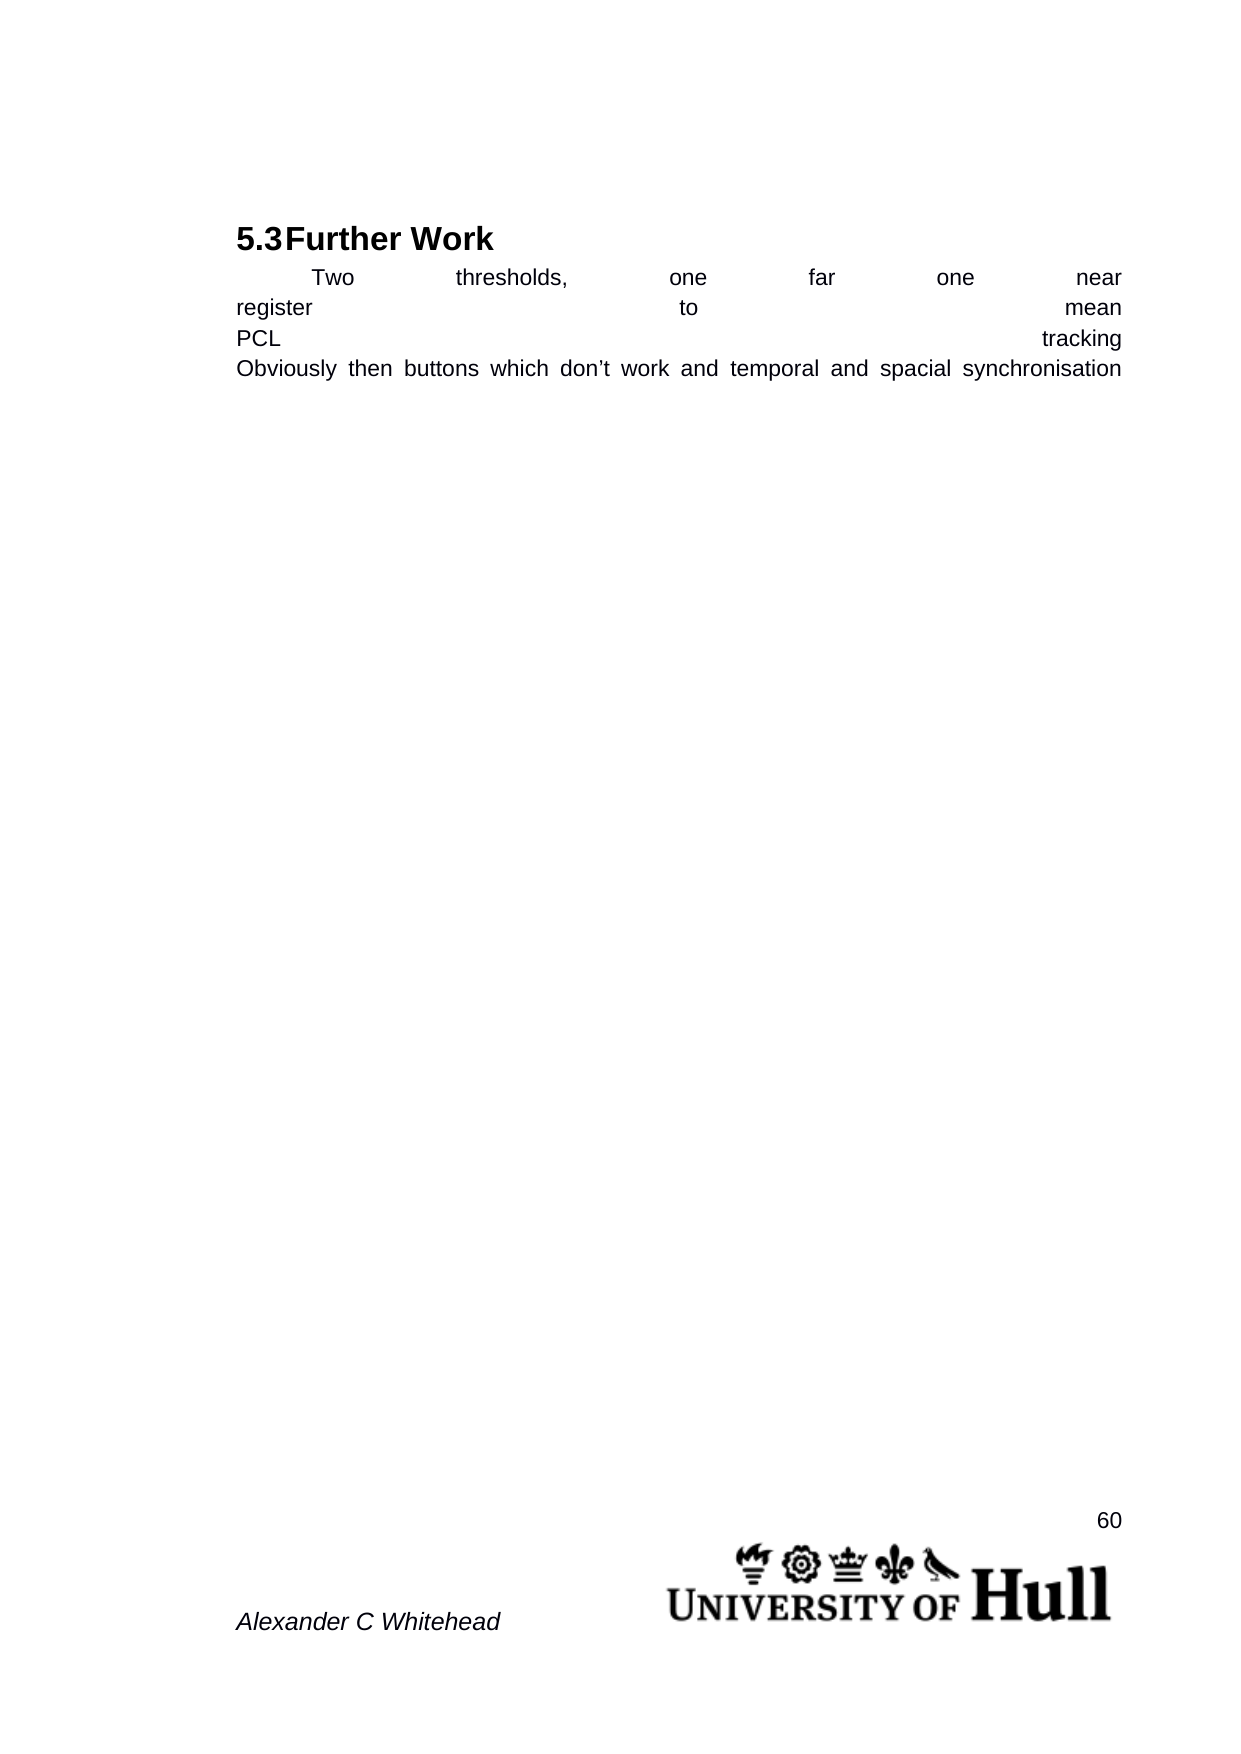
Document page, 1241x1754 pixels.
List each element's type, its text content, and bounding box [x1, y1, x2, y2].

picture [660, 1533, 1120, 1631]
text Two thresholds, one far one near register to mean PCL tracking Obviously then buttons which don’t work and temporal and spacial synchronisation [236, 264, 1122, 411]
subtitle Further Work [236, 219, 1122, 258]
